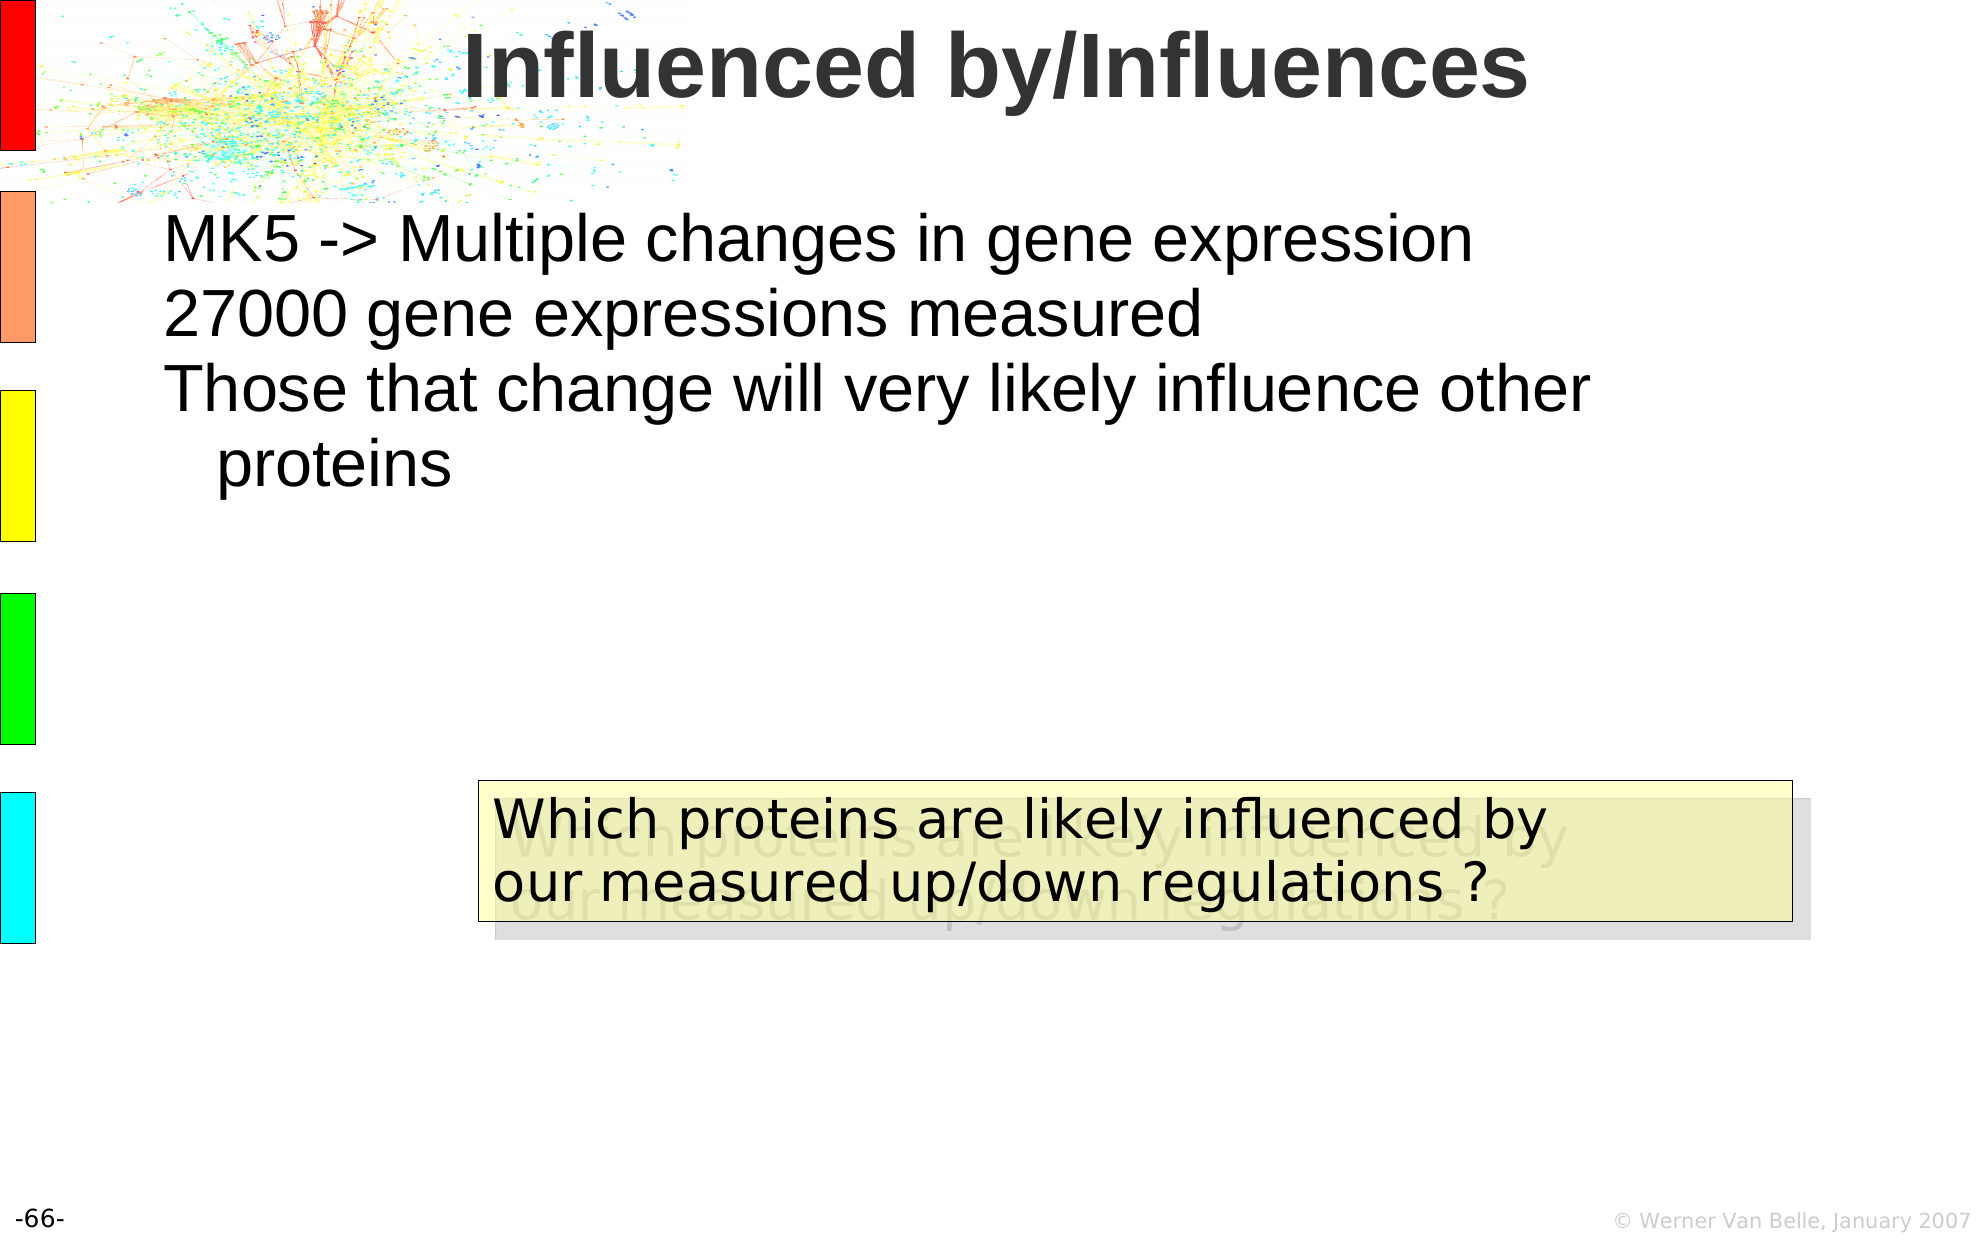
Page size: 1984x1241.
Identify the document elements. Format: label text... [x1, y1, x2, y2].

title Gene Expression [0, 0, 688, 203]
title Influenced by/Influences [150, 0, 1845, 133]
text_box Which proteins are likely influenced by our measured up/down regulations ? [478, 780, 1793, 922]
list MK5 -> Multiple changes in gene expression 27000 gene expressions measured Those that change will very likely influence other proteins [145, 201, 1840, 821]
